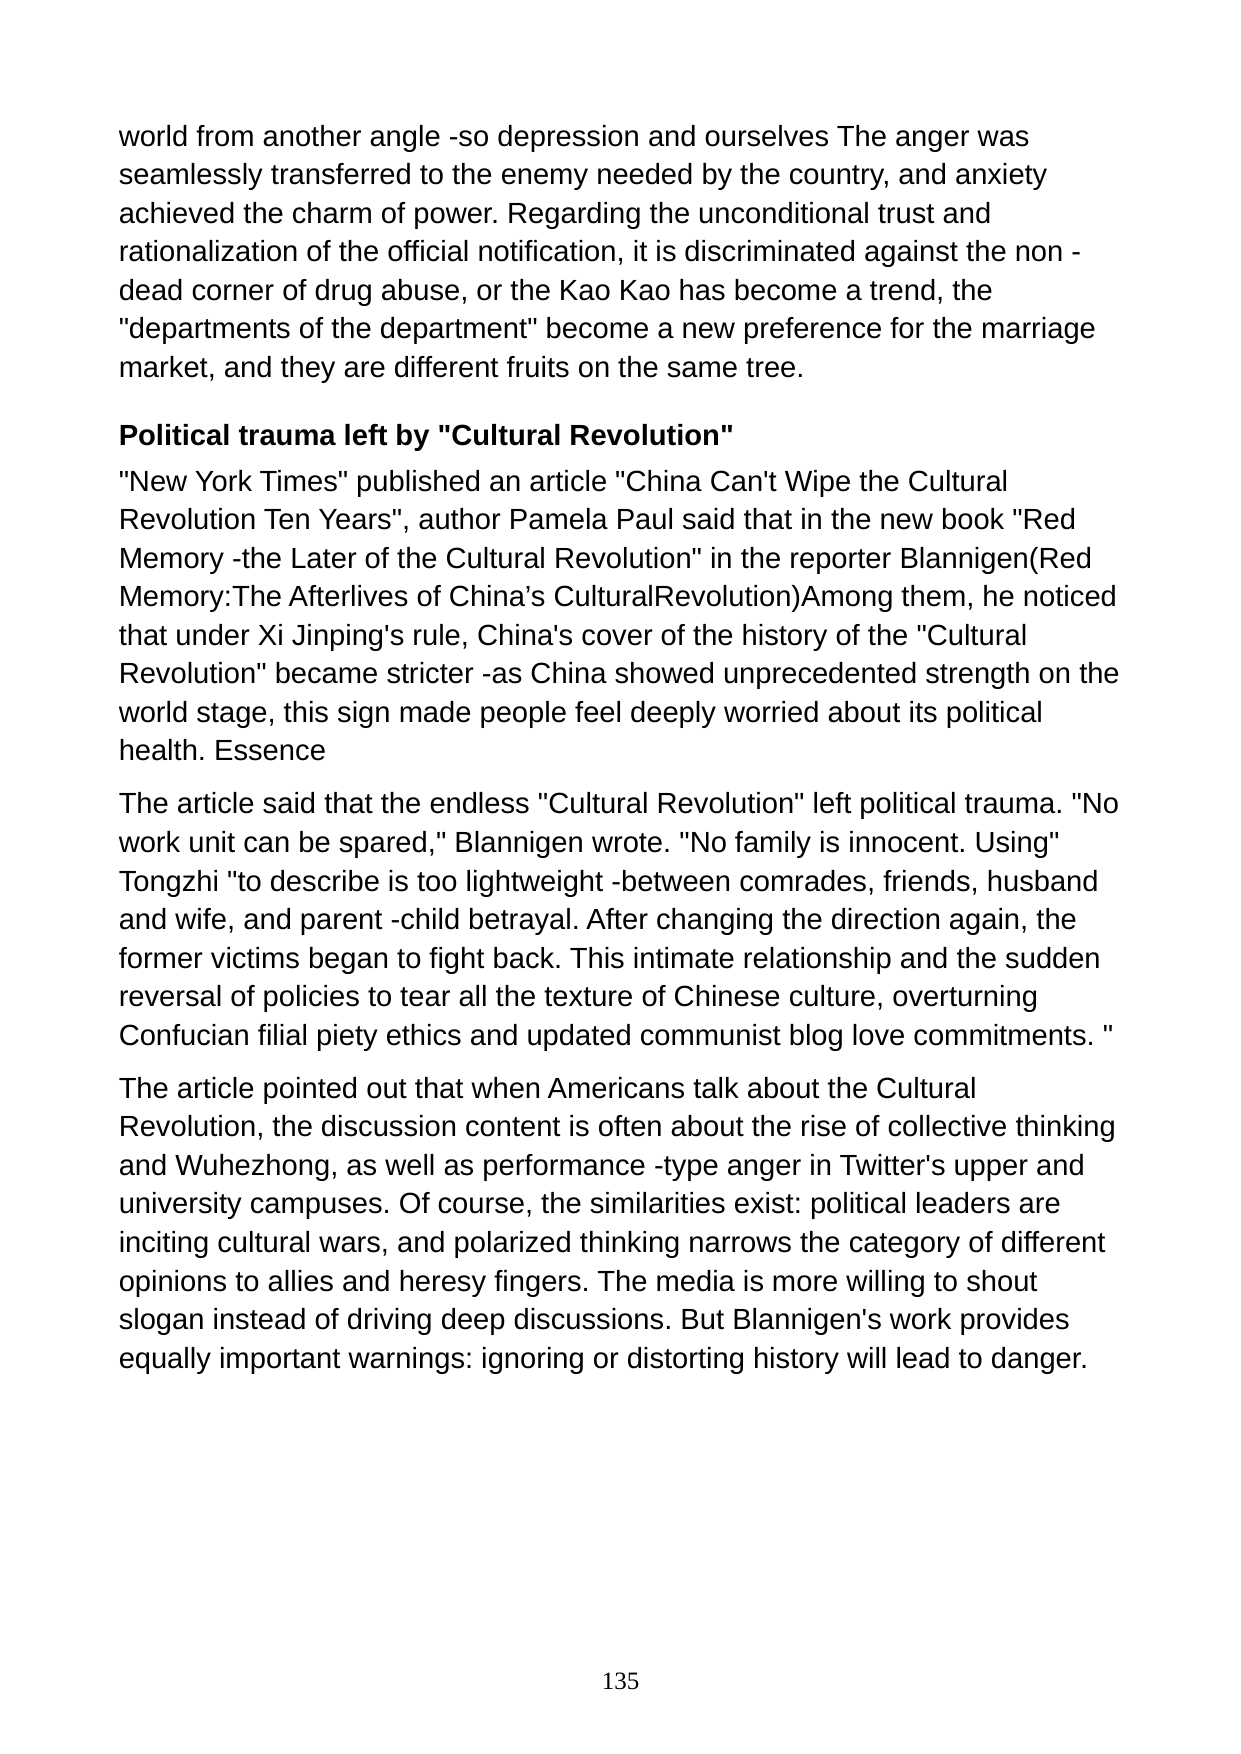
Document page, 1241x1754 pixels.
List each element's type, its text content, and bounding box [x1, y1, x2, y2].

text The article pointed out that when Americans talk about the Cultural Revolution, the discussion content is often about the rise of collective thinking and Wuhezhong, as well as performance -type anger in Twitter's upper and university campuses. Of course, the similarities exist: political leaders are inciting cultural wars, and polarized thinking narrows the category of different opinions to allies and heresy fingers. The media is more willing to shout slogan instead of driving deep discussions. But Blannigen's work provides equally important warnings: ignoring or distorting history will lead to danger. [118, 1071, 1122, 1374]
subtitle Political trauma left by "Cultural Revolution" [118, 417, 1122, 451]
text The article said that the endless "Cultural Revolution" left political trauma. "No work unit can be spared," Blannigen wrote. "No family is innocent. Using" Tongzhi "to describe is too lightweight -between comrades, friends, husband and wife, and parent -child betrayal. After changing the direction again, the former victims began to fight back. This intimate relationship and the sudden reversal of policies to tear all the texture of Chinese culture, overturning Confucian filial piety ethics and updated communist blog love commitments. " [118, 786, 1122, 1051]
text "New York Times" published an article "China Can't Wipe the Cultural Revolution Ten Years", author Pamela Paul said that in the new book "Red Memory -the Later of the Cultural Revolution" in the reporter Blannigen(Red Memory:The Afterlives of China’s CulturalRevolution)Among them, he noticed that under Xi Jinping's rule, China's cover of the history of the "Cultural Revolution" became stricter -as China showed unprecedented strength on the world stage, this sign made people feel deeply worried about its political health. Essence [118, 463, 1122, 767]
text world from another angle -so depression and ourselves The anger was seamlessly transferred to the enemy needed by the country, and anxiety achieved the charm of power. Regarding the unconditional trust and rationalization of the official notification, it is discriminated against the non -dead corner of drug abuse, or the Kao Kao has become a trend, the "departments of the department" become a new preference for the marriage market, and they are different fruits on the same tree. [118, 118, 1122, 383]
